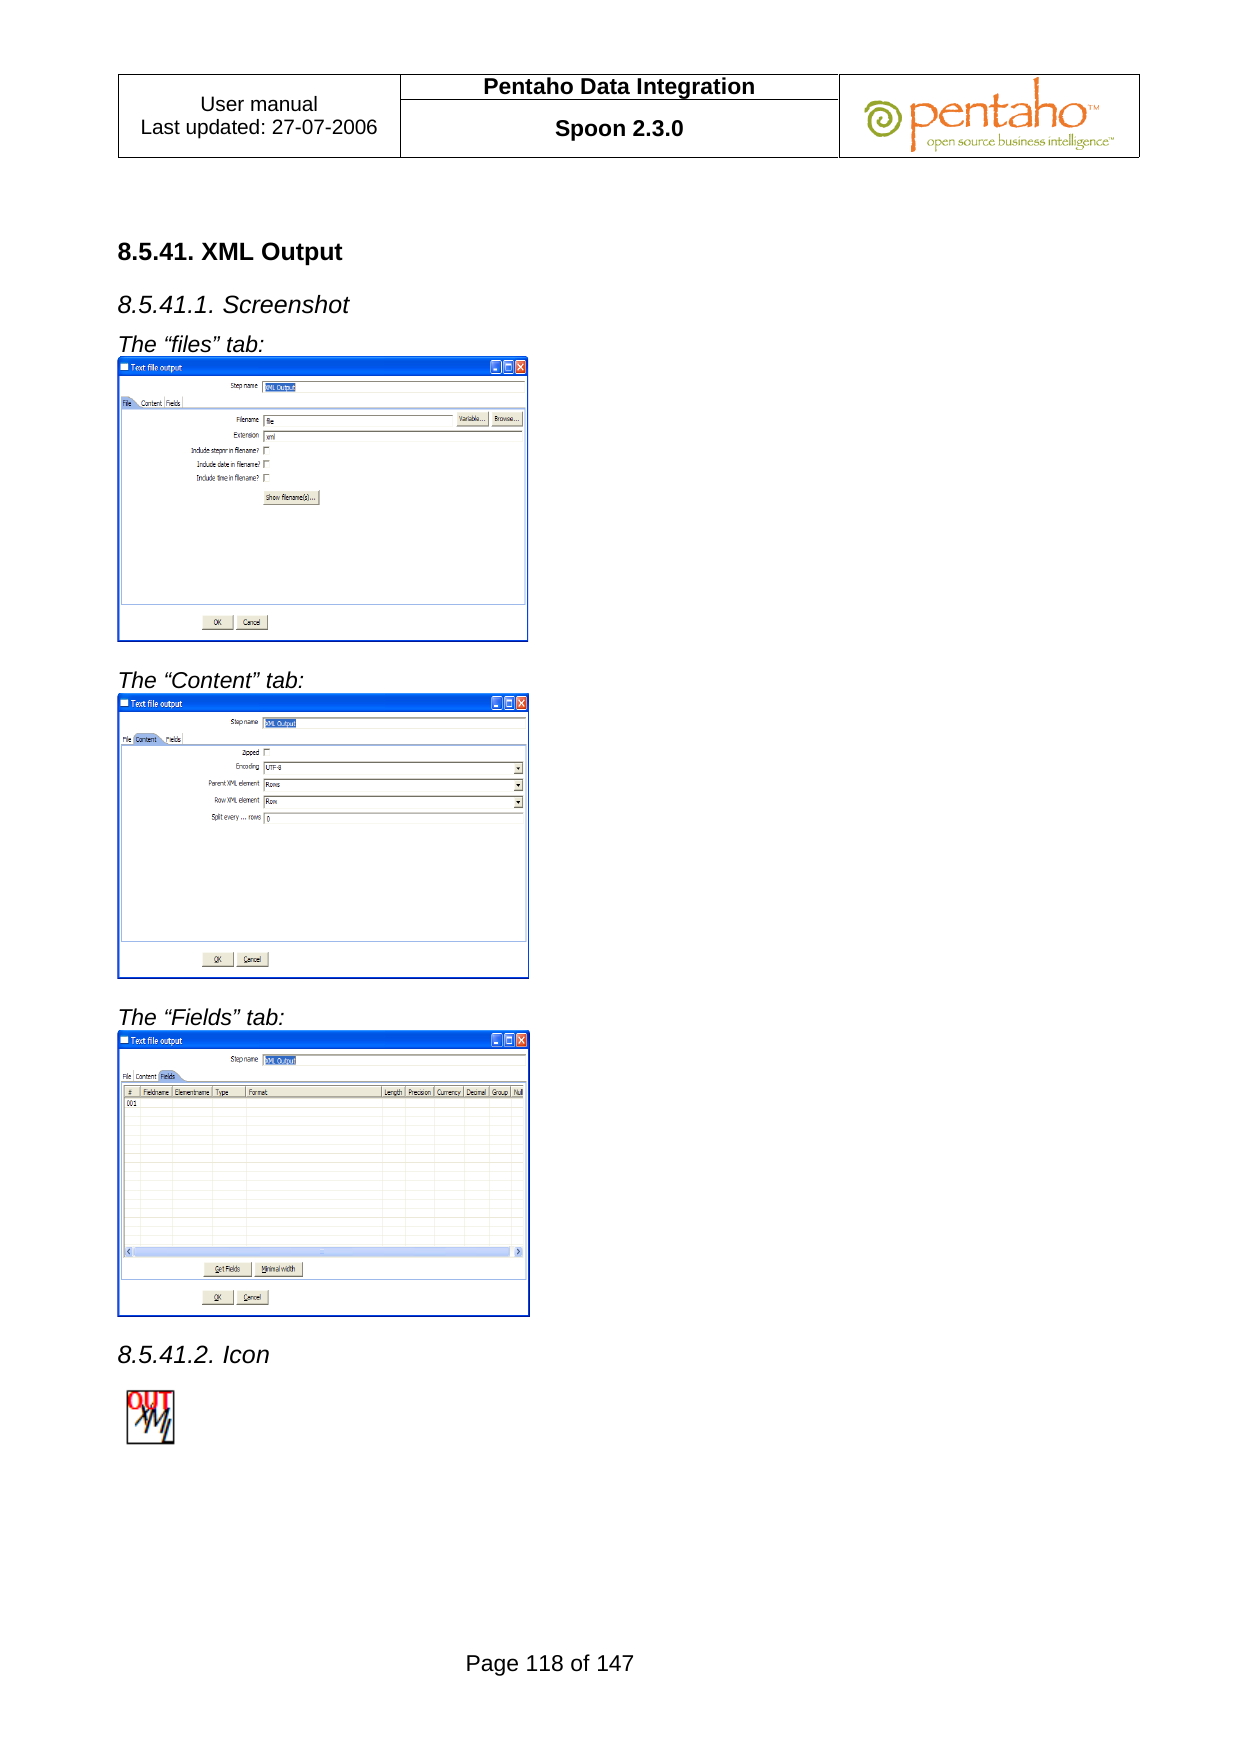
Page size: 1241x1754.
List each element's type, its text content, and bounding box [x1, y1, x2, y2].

text The “Fields” tab: [117, 1004, 1137, 1030]
subtitle Icon [117, 1341, 1137, 1369]
subtitle Screenshot [117, 291, 1137, 319]
picture [117, 356, 529, 642]
picture [117, 693, 529, 979]
picture [117, 1030, 530, 1317]
text The “Content” tab: [117, 667, 1137, 693]
subtitle XML Output [117, 238, 1137, 266]
text The “files” tab: [117, 331, 1137, 357]
